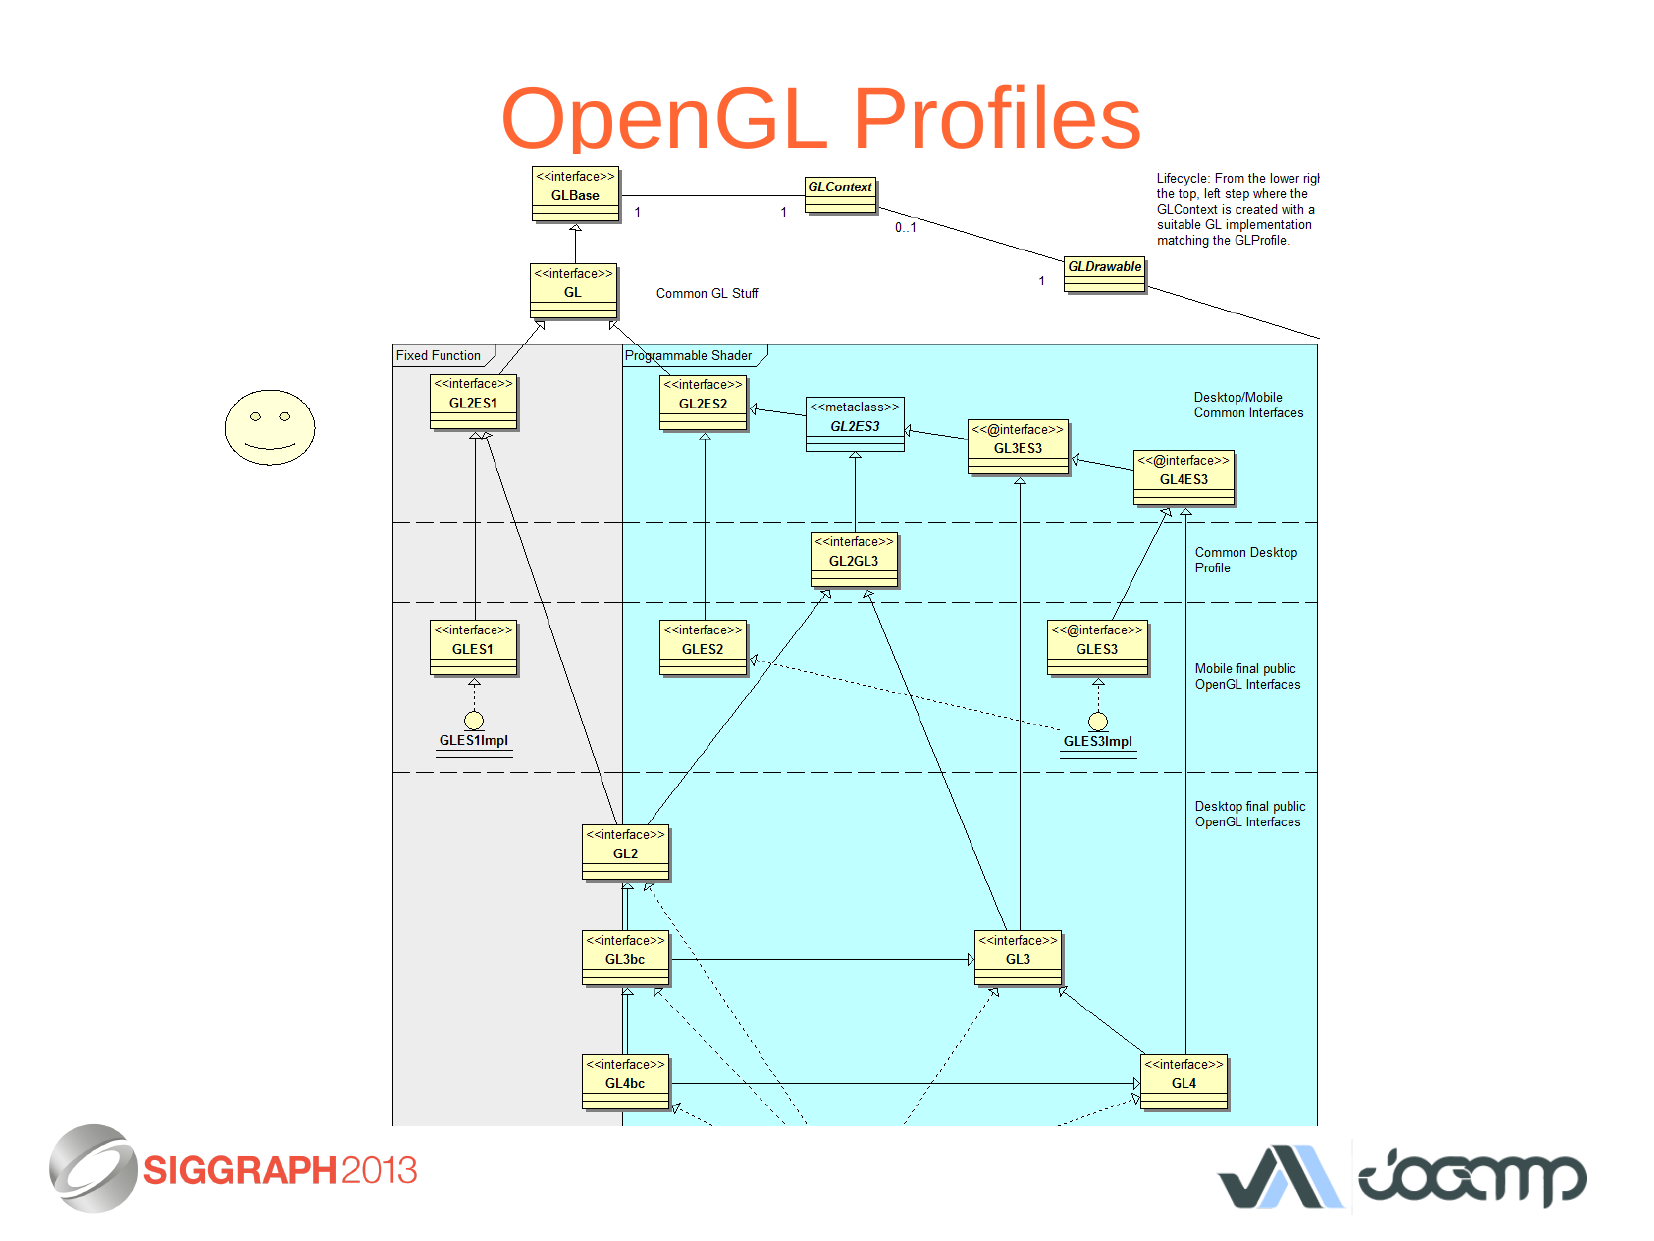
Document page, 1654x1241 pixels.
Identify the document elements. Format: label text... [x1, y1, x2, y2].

picture [45, 154, 1321, 1215]
text_box [225, 390, 316, 466]
title OpenGL Profiles [68, 56, 1576, 181]
picture [1215, 1139, 1587, 1215]
